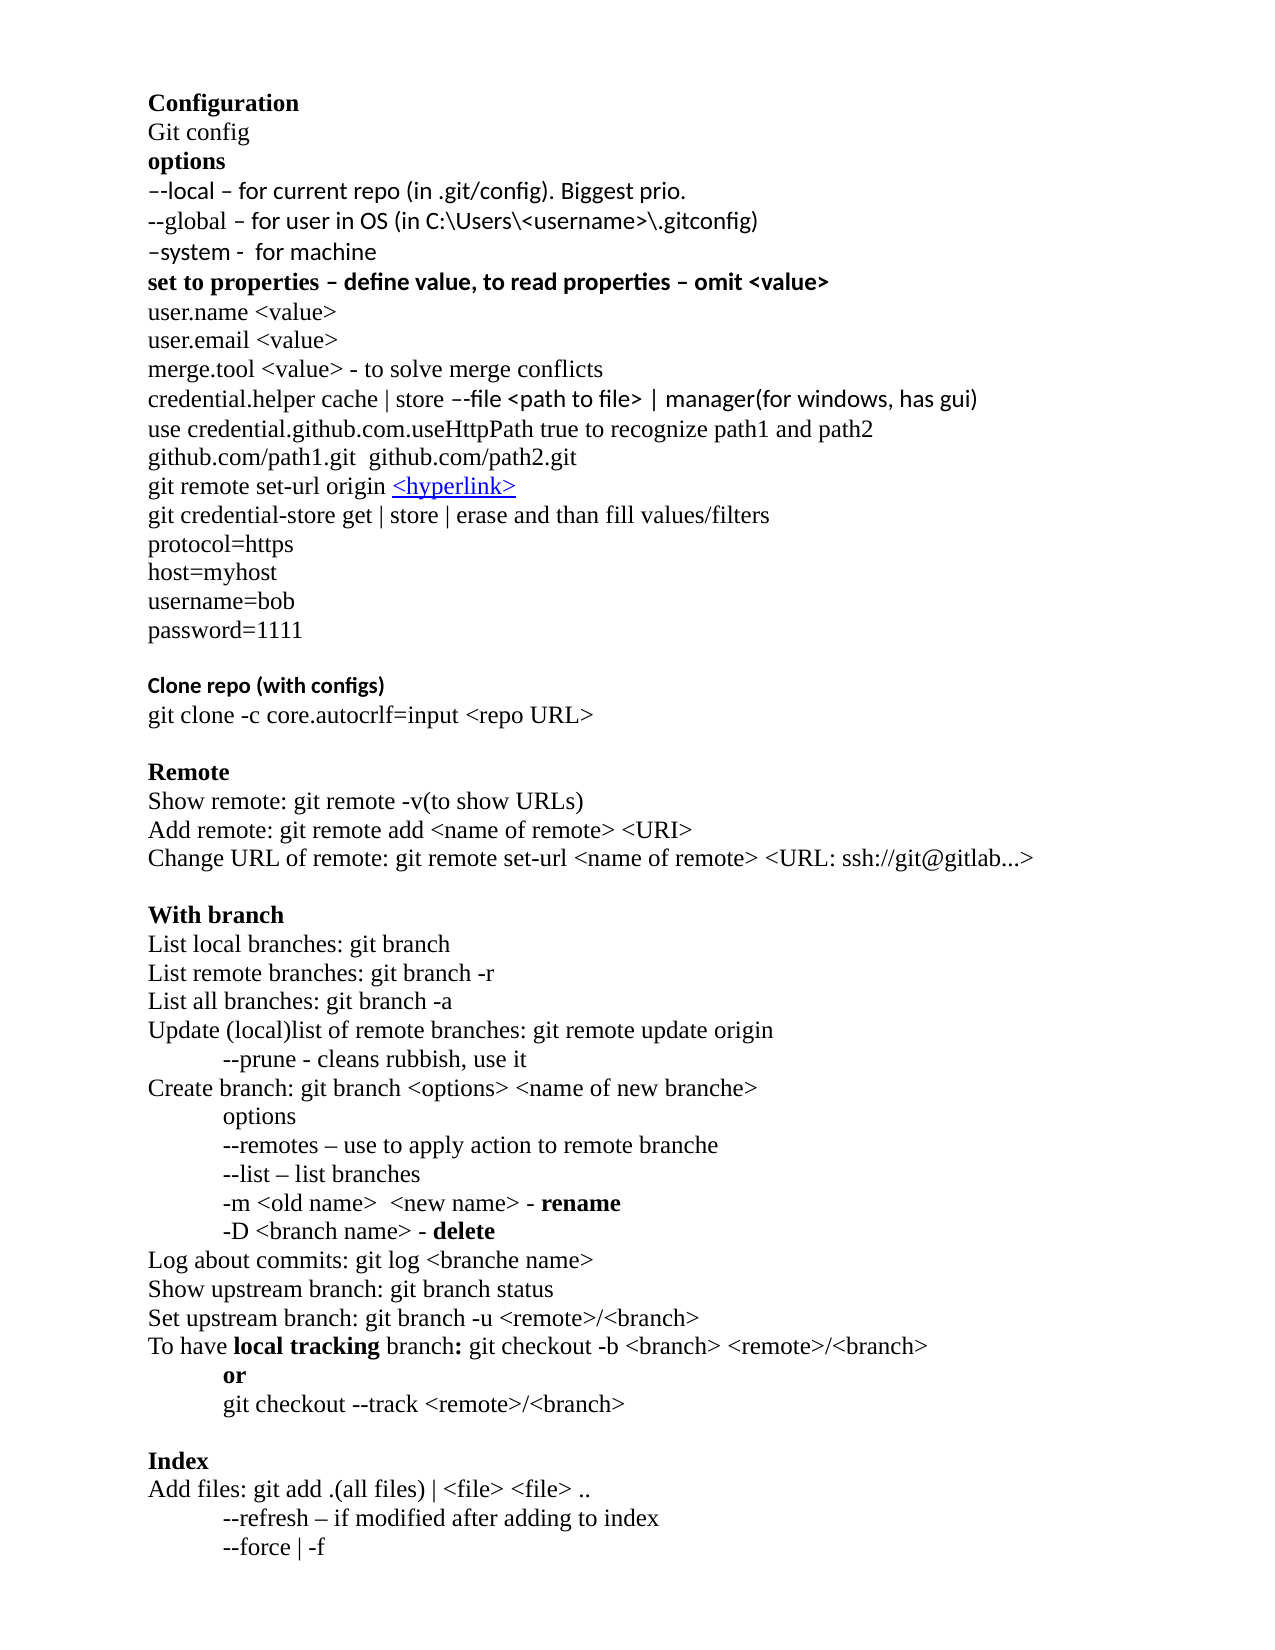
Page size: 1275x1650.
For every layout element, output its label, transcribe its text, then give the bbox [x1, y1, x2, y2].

text host=myhost [148, 557, 1186, 586]
text --remotes – use to apply action to remote branche [148, 1130, 1186, 1159]
text --list – list branches [148, 1159, 1186, 1188]
text Add remote: git remote add <name of remote> <URI> [148, 815, 1186, 843]
text List remote branches: git branch -r [148, 958, 1186, 986]
text git credential-store get | store | erase and than fill values/filters [148, 500, 1186, 529]
text github.com/path1.git github.com/path2.git [148, 442, 1186, 471]
text Git config [148, 117, 1186, 146]
text List local branches: git branch [148, 929, 1186, 958]
text Set upstream branch: git branch -u <remote>/<branch> [148, 1303, 1186, 1331]
text Clone repo (with configs) [148, 672, 1186, 700]
text git remote set-url origin <hyperlink> [148, 471, 1186, 500]
text user.email <value> [148, 326, 1186, 354]
text –system - for machine [148, 236, 1186, 266]
text Show remote: git remote -v(to show URLs) [148, 786, 1186, 815]
text or [148, 1360, 1186, 1389]
text username=bob [148, 586, 1186, 615]
text –-local – for current repo (in .git/config). Biggest prio. [148, 175, 1186, 205]
text --refresh – if modified after adding to index [148, 1503, 1186, 1532]
text merge.tool <value> - to solve merge conflicts [148, 354, 1186, 383]
text --prune - cleans rubbish, use it [148, 1044, 1186, 1073]
text protocol=https [148, 529, 1186, 557]
text Index [148, 1446, 1186, 1474]
text set to properties – define value, to read properties – omit <value> [148, 266, 1186, 297]
text Remote [148, 757, 1186, 786]
text Change URL of remote: git remote set-url <name of remote> <URL: ssh://git@gitlab...> [148, 843, 1186, 872]
text user.name <value> [148, 297, 1186, 326]
text password=1111 [148, 615, 1186, 644]
text List all branches: git branch -a [148, 986, 1186, 1015]
text options [148, 1101, 1186, 1130]
text With branch [148, 900, 1186, 929]
text Create branch: git branch <options> <name of new branche> [148, 1073, 1186, 1101]
text Add files: git add .(all files) | <file> <file> .. [148, 1474, 1186, 1503]
text Update (local)list of remote branches: git remote update origin [148, 1015, 1186, 1044]
text Show upstream branch: git branch status [148, 1274, 1186, 1303]
text git clone -c core.autocrlf=input <repo URL> [148, 700, 1186, 728]
text --force | -f [148, 1532, 1186, 1561]
text credential.helper cache | store –-file <path to file> | manager(for windows, has gui) [148, 383, 1186, 414]
text Log about commits: git log <branche name> [148, 1245, 1186, 1274]
text options [148, 146, 1186, 175]
text -D <branch name> - delete [148, 1216, 1186, 1245]
text --global – for user in OS (in C:\Users\<username>\.gitconfig) [148, 205, 1186, 236]
text -m <old name> <new name> - rename [148, 1188, 1186, 1216]
text To have local tracking branch: git checkout -b <branch> <remote>/<branch> [148, 1331, 1186, 1360]
text git checkout --track <remote>/<branch> [148, 1389, 1186, 1418]
text Configuration [148, 88, 1186, 117]
text use credential.github.com.useHttpPath true to recognize path1 and path2 [148, 414, 1186, 442]
